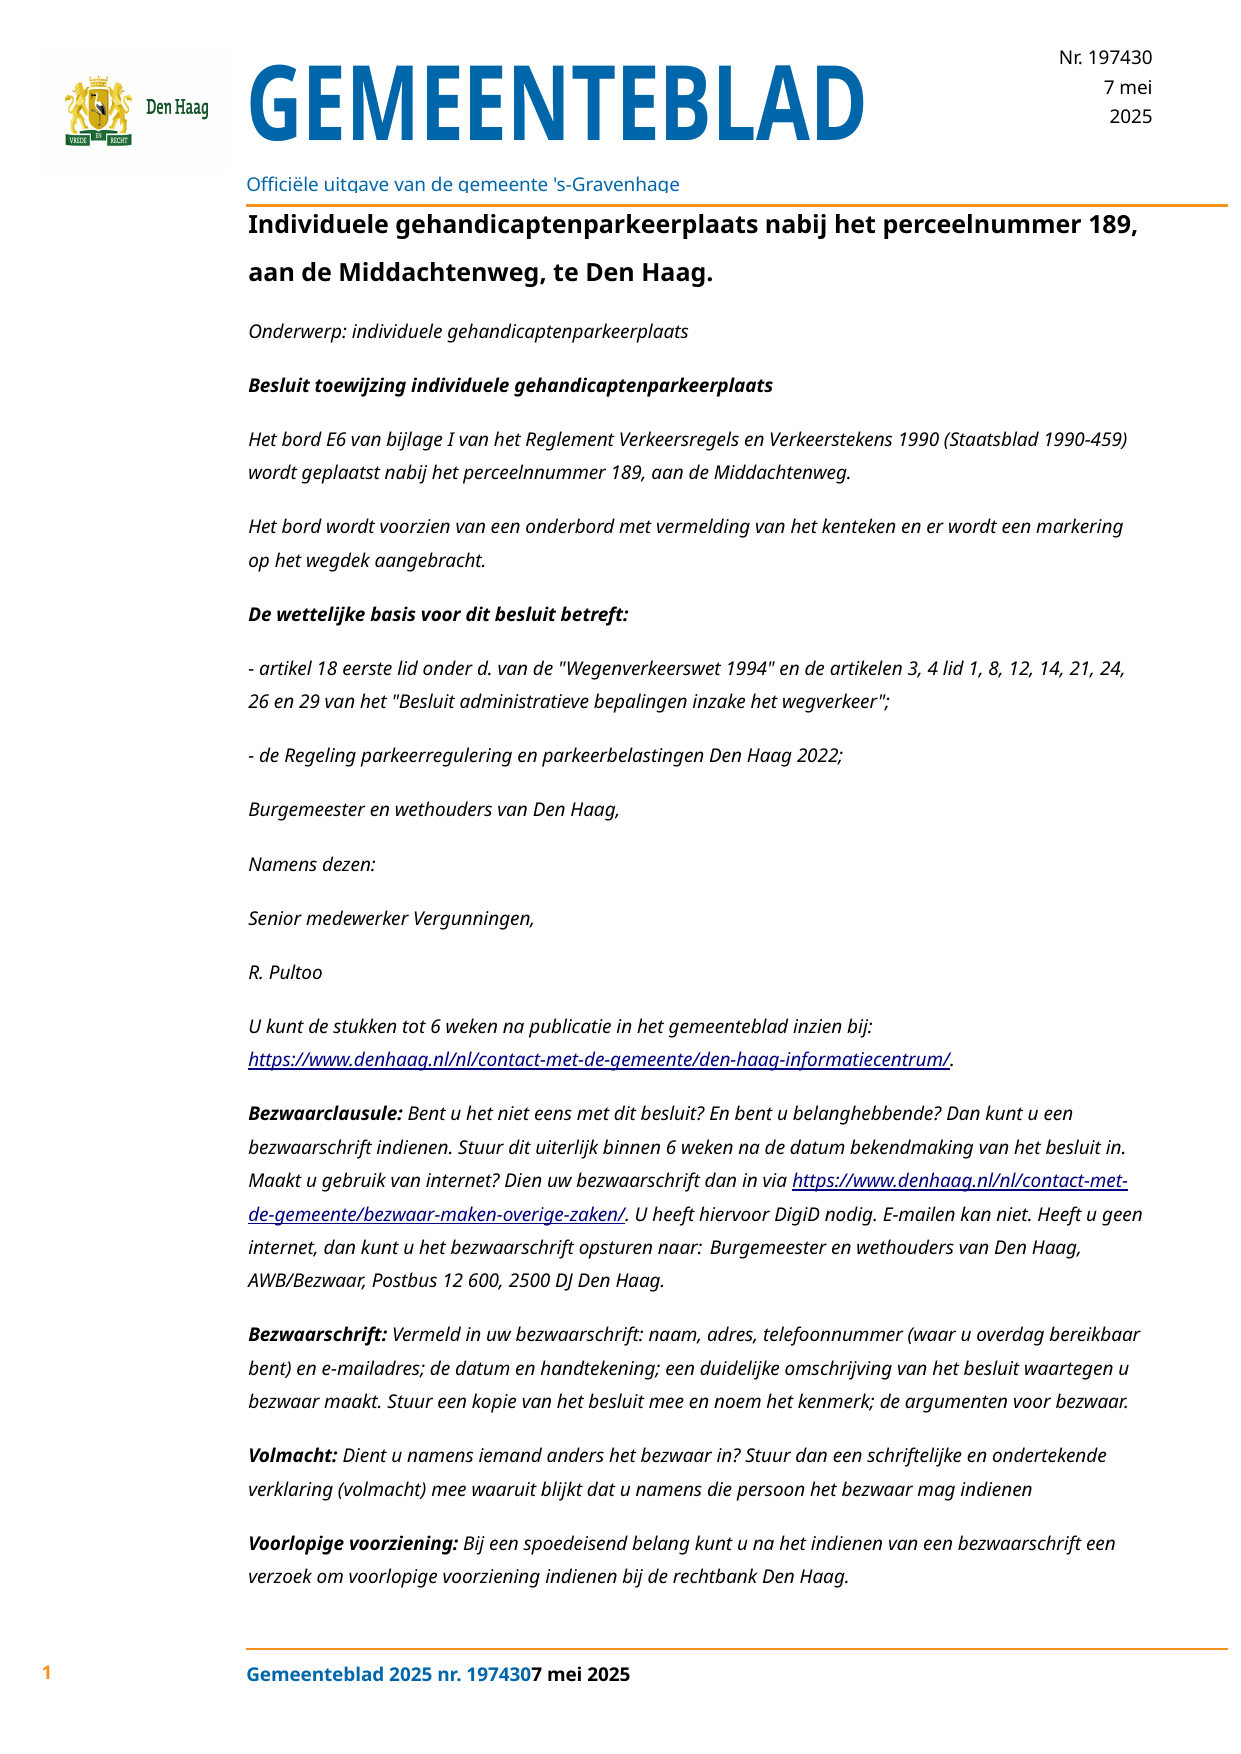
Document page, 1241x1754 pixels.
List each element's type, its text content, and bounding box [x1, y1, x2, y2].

text Bezwaarschrift: Vermeld in uw bezwaarschrift: naam, adres, telefoonnummer (waar u overdag bereikbaar bent) en e-mailadres; de datum en handtekening; een duidelijke omschrijving van het besluit waartegen u bezwaar maakt. Stuur een kopie van het besluit mee en noem het kenmerk; de argumenten voor bezwaar. [248, 1322, 1152, 1414]
text - artikel 18 eerste lid onder d. van de "Wegenverkeerswet 1994" en de artikelen 3, 4 lid 1, 8, 12, 14, 21, 24, 26 en 29 van het "Besluit administratieve bepalingen inzake het wegverkeer"; [248, 655, 1152, 714]
text De wettelijke basis voor dit besluit betreft: [248, 601, 1152, 627]
text U kunt de stukken tot 6 weken na publicatie in het gemeenteblad inzien bij: https://www.denhaag.nl/nl/contact-met-de-gemeente/den-haag-informatiecentrum/. [248, 1013, 1152, 1072]
text Burgemeester en wethouders van Den Haag, [248, 797, 1152, 822]
text - de Regeling parkeerregulering en parkeerbelastingen Den Haag 2022; [248, 743, 1152, 768]
text Besluit toewijzing individuele gehandicaptenparkeerplaats [248, 372, 1152, 398]
text R. Pultoo [248, 959, 1152, 984]
text Bezwaarclausule: Bent u het niet eens met dit besluit? En bent u belanghebbende? Dan kunt u een bezwaarschrift indienen. Stuur dit uiterlijk binnen 6 weken na de datum bekendmaking van het besluit in. Maakt u gebruik van internet? Dien uw bezwaarschrift dan in via https://www.denhaag.nl/nl/contact-met-de-gemeente/bezwaar-maken-overige-zaken/. U heeft hiervoor DigiD nodig. E-mailen kan niet. Heeft u geen internet, dan kunt u het bezwaarschrift opsturen naar: Burgemeester en wethouders van Den Haag, AWB/Bezwaar, Postbus 12 600, 2500 DJ Den Haag. [248, 1100, 1152, 1293]
text Het bord wordt voorzien van een onderbord met vermelding van het kenteken en er wordt een markering op het wegdek aangebracht. [248, 513, 1152, 573]
text Het bord E6 van bijlage I van het Reglement Verkeersregels en Verkeerstekens 1990 (Staatsblad 1990-459) wordt geplaatst nabij het perceelnnummer 189, aan de Middachtenweg. [248, 426, 1152, 485]
picture [41, 47, 231, 172]
text Individuele gehandicaptenparkeerplaats nabij het perceelnummer 189, aan de Middachtenweg, te Den Haag. [248, 207, 1152, 288]
text Voorlopige voorziening: Bij een spoedeisend belang kunt u na het indienen van een bezwaarschrift een verzoek om voorlopige voorziening indienen bij de rechtbank Den Haag. [248, 1530, 1152, 1589]
text Namens dezen: [248, 851, 1152, 876]
text Onderwerp: individuele gehandicaptenparkeerplaats [248, 318, 1152, 344]
text Volmacht: Dient u namens iemand anders het bezwaar in? Stuur dan een schriftelijke en ondertekende verklaring (volmacht) mee waaruit blijkt dat u namens die persoon het bezwaar mag indienen [248, 1443, 1152, 1502]
text Senior medewerker Vergunningen, [248, 905, 1152, 931]
